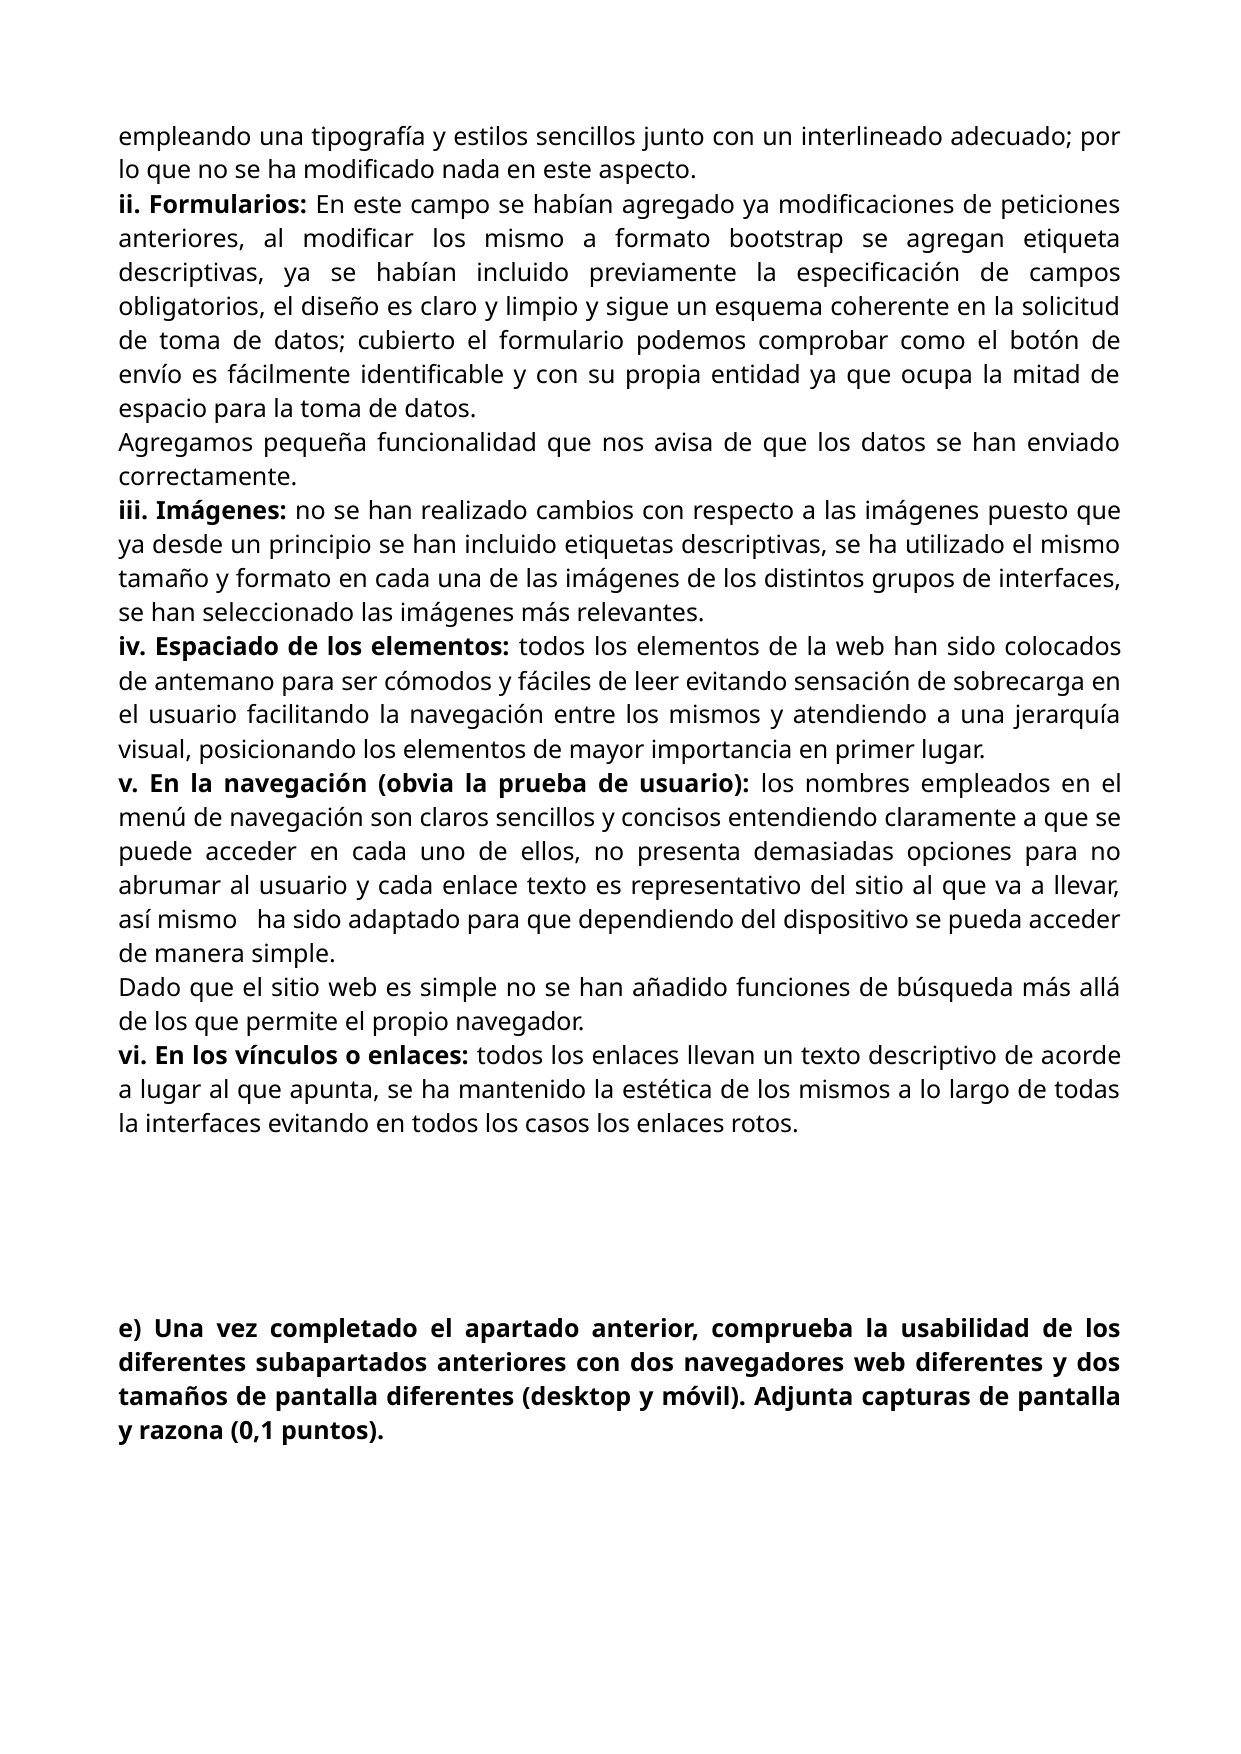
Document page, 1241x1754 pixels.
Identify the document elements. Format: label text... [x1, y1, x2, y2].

text empleando una tipografía y estilos sencillos junto con un interlineado adecuado; por lo que no se ha modificado nada en este aspecto. [118, 118, 1122, 186]
text iii. Imágenes: no se han realizado cambios con respecto a las imágenes puesto que ya desde un principio se han incluido etiquetas descriptivas, se ha utilizado el mismo tamaño y formato en cada una de las imágenes de los distintos grupos de interfaces, se han seleccionado las imágenes más relevantes. [118, 493, 1122, 629]
text e) Una vez completado el apartado anterior, comprueba la usabilidad de los diferentes subapartados anteriores con dos navegadores web diferentes y dos tamaños de pantalla diferentes (desktop y móvil). Adjunta capturas de pantalla y razona (0,1 puntos). [118, 1310, 1122, 1447]
text Dado que el sitio web es simple no se han añadido funciones de búsqueda más allá de los que permite el propio navegador. [118, 970, 1122, 1038]
text ii. Formularios: En este campo se habían agregado ya modificaciones de peticiones anteriores, al modificar los mismo a formato bootstrap se agregan etiqueta descriptivas, ya se habían incluido previamente la especificación de campos obligatorios, el diseño es claro y limpio y sigue un esquema coherente en la solicitud de toma de datos; cubierto el formulario podemos comprobar como el botón de envío es fácilmente identificable y con su propia entidad ya que ocupa la mitad de espacio para la toma de datos. [118, 186, 1122, 425]
text v. En la navegación (obvia la prueba de usuario): los nombres empleados en el menú de navegación son claros sencillos y concisos entendiendo claramente a que se puede acceder en cada uno de ellos, no presenta demasiadas opciones para no abrumar al usuario y cada enlace texto es representativo del sitio al que va a llevar, así mismo ha sido adaptado para que dependiendo del dispositivo se pueda acceder de manera simple. [118, 765, 1122, 970]
text vi. En los vínculos o enlaces: todos los enlaces llevan un texto descriptivo de acorde a lugar al que apunta, se ha mantenido la estética de los mismos a lo largo de todas la interfaces evitando en todos los casos los enlaces rotos. [118, 1038, 1122, 1140]
text iv. Espaciado de los elementos: todos los elementos de la web han sido colocados de antemano para ser cómodos y fáciles de leer evitando sensación de sobrecarga en el usuario facilitando la navegación entre los mismos y atendiendo a una jerarquía visual, posicionando los elementos de mayor importancia en primer lugar. [118, 629, 1122, 765]
text Agregamos pequeña funcionalidad que nos avisa de que los datos se han enviado correctamente. [118, 425, 1122, 493]
